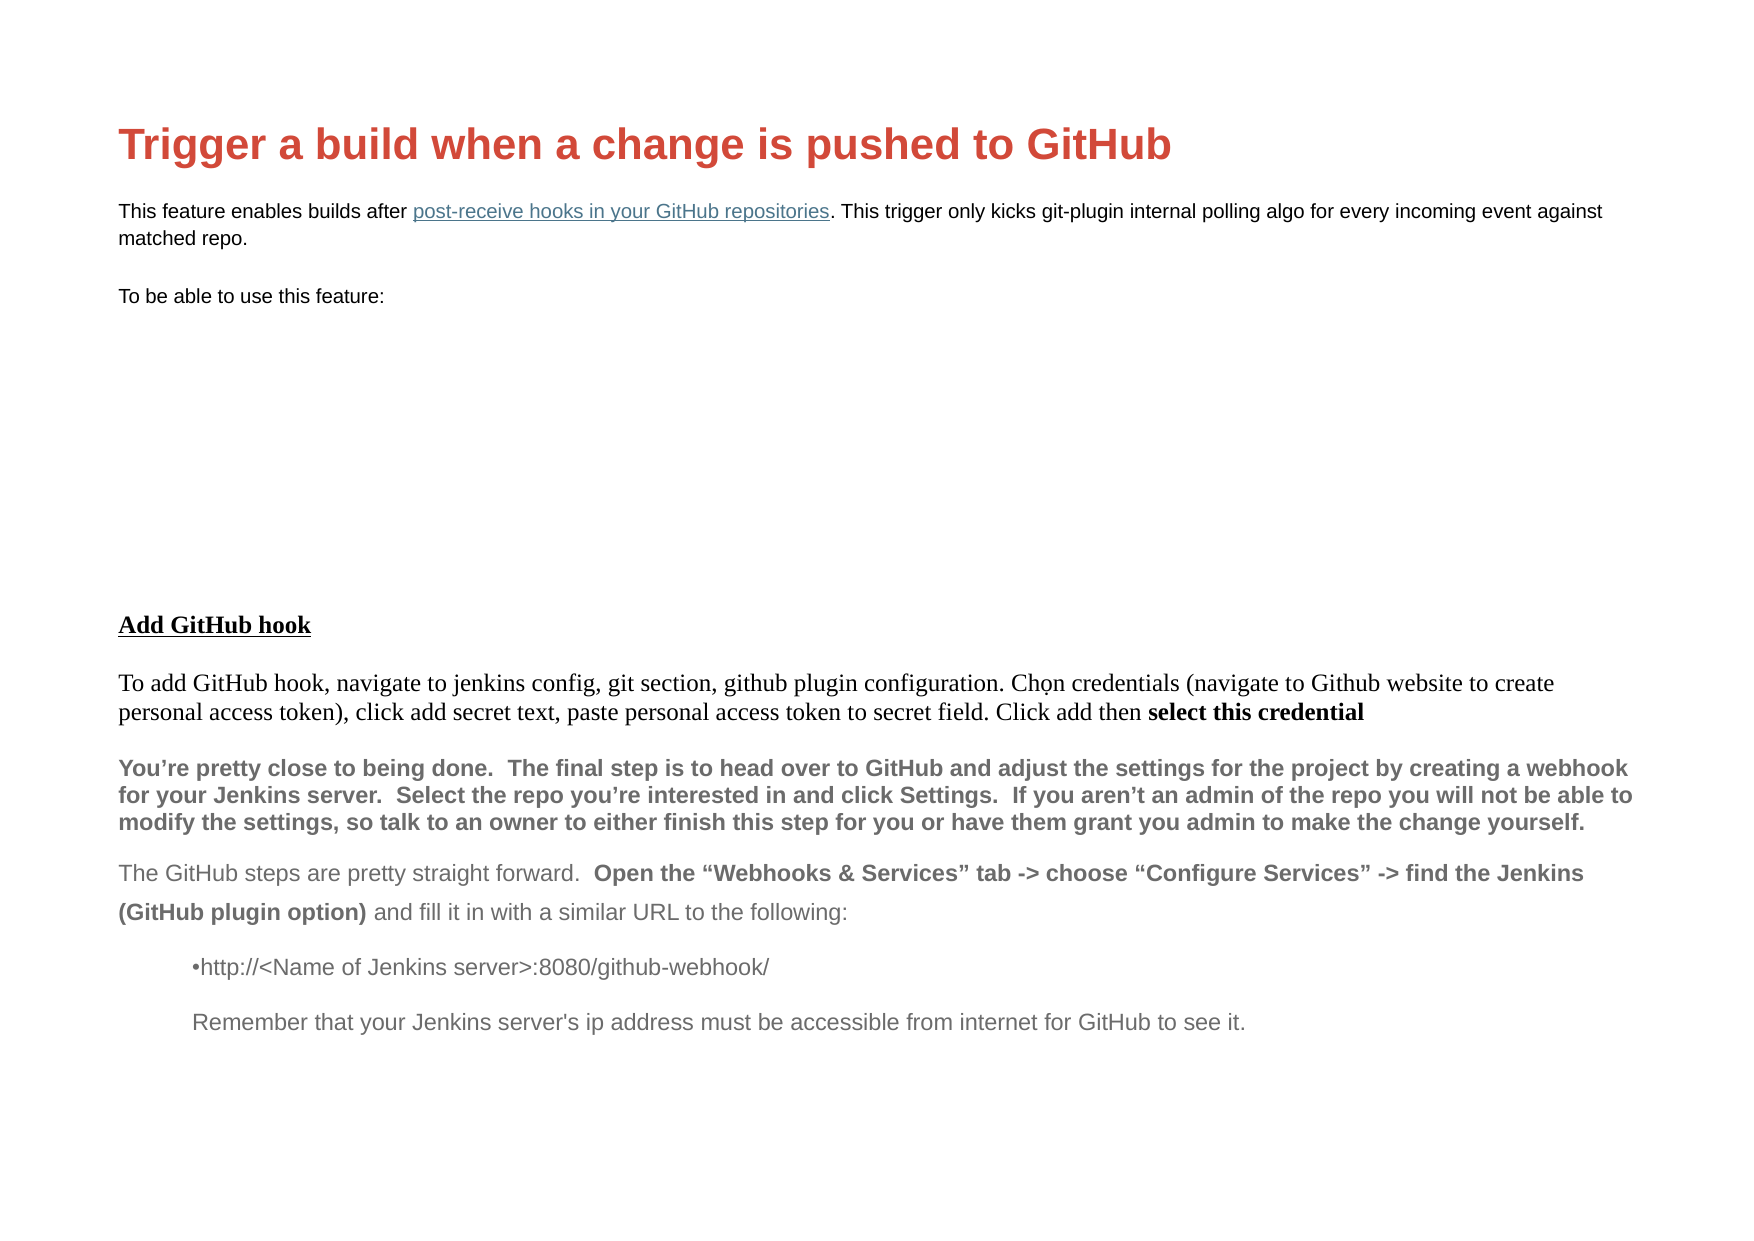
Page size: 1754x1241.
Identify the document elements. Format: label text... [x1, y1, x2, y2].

subtitle Trigger a build when a change is pushed to GitHub [118, 118, 1636, 168]
list Remember that your Jenkins server's ip address must be accessible from internet for GitHub to see it. [118, 996, 1636, 1035]
list http://<Name of Jenkins server>:8080/github-webhook/ [118, 941, 1636, 980]
text This feature enables builds after post-receive hooks in your GitHub repositories. This trigger only kicks git-plugin internal polling algo for every incoming event against matched repo. [118, 197, 1636, 250]
text To be able to use this feature: [118, 281, 1636, 307]
text To add GitHub hook, navigate to jenkins config, git section, github plugin configuration. Chọn credentials (navigate to Github website to create personal access token), click add secret text, paste personal access token to secret field. Click add then select this credential [118, 668, 1636, 726]
text Add GitHub hook [118, 611, 1636, 639]
text You’re pretty close to being done. The final step is to head over to GitHub and adjust the settings for the project by creating a webhook for your Jenkins server. Select the repo you’re interested in and click Settings. If you aren’t an admin of the repo you will not be able to modify the settings, so talk to an owner to either finish this step for you or have them grant you admin to make the change yourself. [118, 754, 1636, 835]
text The GitHub steps are pretty straight forward. Open the “Webhooks & Services” tab -> choose “Configure Services” -> find the Jenkins (GitHub plugin option) and fill it in with a similar URL to the following: [118, 847, 1636, 926]
